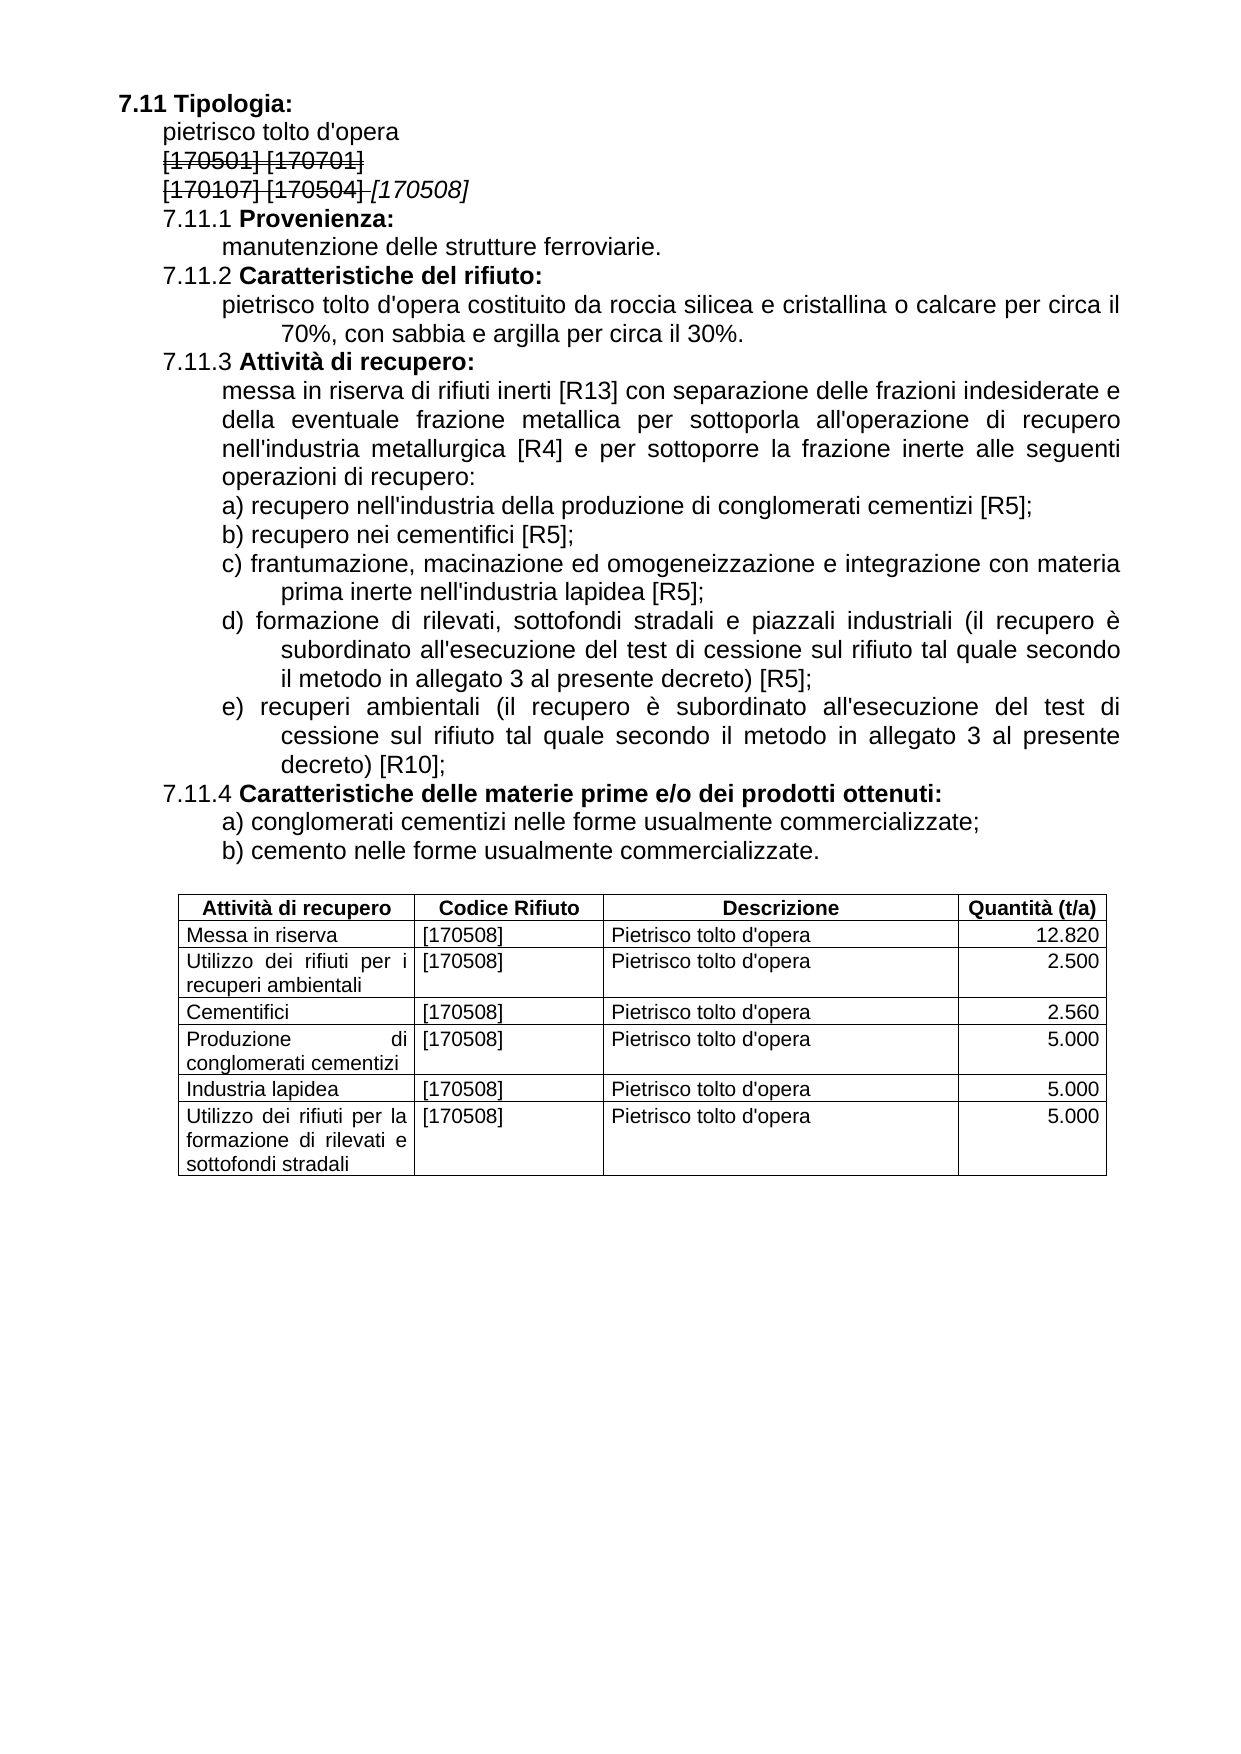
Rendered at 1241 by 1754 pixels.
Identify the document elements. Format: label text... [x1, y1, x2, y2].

text c) frantumazione, macinazione ed omogeneizzazione e integrazione con materia prima inerte nell'industria lapidea [R5]; [222, 549, 1122, 606]
table_cell Pietrisco tolto d'opera [604, 998, 958, 1024]
text 7.11.2 Caratteristiche del rifiuto: [162, 261, 1122, 290]
text 7.11.4 Caratteristiche delle materie prime e/o dei prodotti ottenuti: [162, 779, 1122, 807]
text manutenzione delle strutture ferroviarie. [222, 232, 1122, 261]
table_cell 2.560 [959, 998, 1106, 1024]
table_header Codice Rifiuto [415, 895, 603, 920]
table_cell [170508] [415, 1025, 603, 1074]
table_cell Utilizzo dei rifiuti per i recuperi ambientali [179, 948, 414, 997]
text e) recuperi ambientali (il recupero è subordinato all'esecuzione del test di cessione sul rifiuto tal quale secondo il metodo in allegato 3 al presente decreto) [R10]; [222, 692, 1122, 779]
table_cell [170508] [415, 998, 603, 1024]
text b) cemento nelle forme usualmente commercializzate. [222, 836, 1122, 865]
table_header Quantità (t/a) [959, 895, 1106, 920]
text pietrisco tolto d'opera costituito da roccia silicea e cristallina o calcare per circa il 70%, con sabbia e argilla per circa il 30%. [222, 290, 1122, 347]
table_cell [170508] [415, 1075, 603, 1101]
table_cell [170508] [415, 1102, 603, 1175]
table_cell Pietrisco tolto d'opera [604, 1075, 958, 1101]
text pietrisco tolto d'opera [162, 117, 1122, 146]
table_cell 2.500 [959, 948, 1106, 997]
text a) conglomerati cementizi nelle forme usualmente commercializzate; [222, 807, 1122, 836]
text [170501] [170701] [162, 146, 1122, 175]
table_cell Pietrisco tolto d'opera [604, 948, 958, 997]
text a) recupero nell'industria della produzione di conglomerati cementizi [R5]; [222, 491, 1122, 520]
table_cell 12.820 [959, 921, 1106, 947]
text [170107] [170504] [170508] [162, 175, 1122, 204]
text 7.11.3 Attività di recupero: [162, 347, 1122, 376]
table_cell 5.000 [959, 1075, 1106, 1101]
table_cell Produzione di conglomerati cementizi [179, 1025, 414, 1074]
table_cell [170508] [415, 921, 603, 947]
table_cell Pietrisco tolto d'opera [604, 1102, 958, 1175]
text messa in riserva di rifiuti inerti [R13] con separazione delle frazioni indesiderate e della eventuale frazione metallica per sottoporla all'operazione di recupero nell'industria metallurgica [R4] e per sottoporre la frazione inerte alle seguenti operazioni di recupero: [222, 376, 1122, 491]
text 7.11.1 Provenienza: [162, 204, 1122, 232]
table_cell Pietrisco tolto d'opera [604, 1025, 958, 1074]
table_cell [170508] [415, 948, 603, 997]
table_header Descrizione [604, 895, 958, 920]
text b) recupero nei cementifici [R5]; [222, 520, 1122, 549]
table_cell Pietrisco tolto d'opera [604, 921, 958, 947]
subtitle 7.11 Tipologia: [118, 89, 1122, 117]
table_header Attività di recupero [179, 895, 414, 920]
table_cell 5.000 [959, 1025, 1106, 1074]
table_cell Cementifici [179, 998, 414, 1024]
table_cell Messa in riserva [179, 921, 414, 947]
table_cell Utilizzo dei rifiuti per la formazione di rilevati e sottofondi stradali [179, 1102, 414, 1175]
table_cell Industria lapidea [179, 1075, 414, 1101]
table_cell 5.000 [959, 1102, 1106, 1175]
text d) formazione di rilevati, sottofondi stradali e piazzali industriali (il recupero è subordinato all'esecuzione del test di cessione sul rifiuto tal quale secondo il metodo in allegato 3 al presente decreto) [R5]; [222, 606, 1122, 692]
